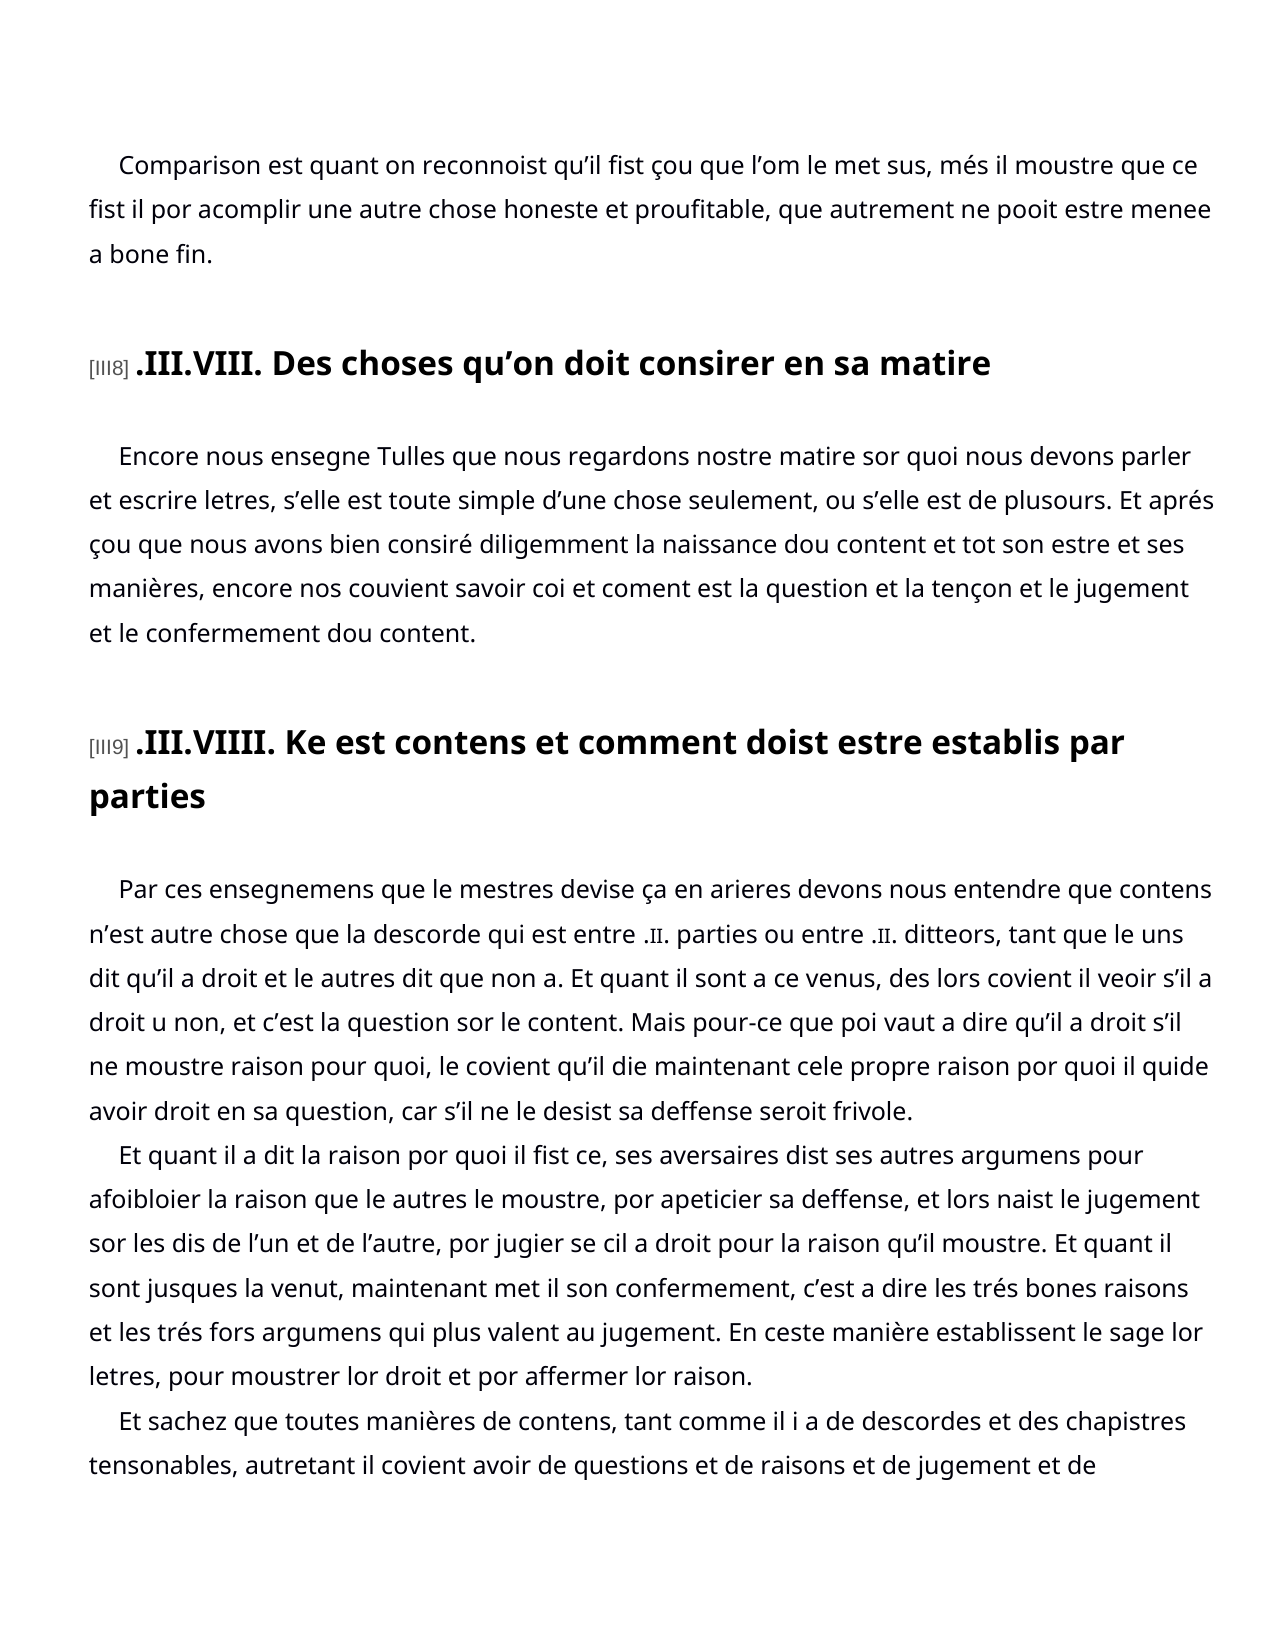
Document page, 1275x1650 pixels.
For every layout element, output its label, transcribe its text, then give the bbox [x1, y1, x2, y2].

subtitle [III8] .III.VIII. Des choses qu’on doit consirer en sa matire [89, 339, 1216, 385]
text Et quant il a dit la raison por quoi il fist ce, ses aversaires dist ses autres argumens pour afoibloier la raison que le autres le moustre, por apeticier sa deffense, et lors naist le jugement sor les dis de l’un et de l’autre, por jugier se cil a droit pour la raison qu’il moustre. Et quant il sont jusques la venut, maintenant met il son confermement, c’est a dire les trés bones raisons et les trés fors argumens qui plus valent au jugement. En ceste manière establissent le sage lor letres, pour moustrer lor droit et por affermer lor raison. [89, 1138, 1216, 1393]
text Encore nous ensegne Tulles que nous regardons nostre matire sor quoi nous devons parler et escrire letres, s’elle est toute simple d’une chose seulement, ou s’elle est de plusours. Et aprés çou que nous avons bien consiré diligemment la naissance dou content et tot son estre et ses manières, encore nos couvient savoir coi et coment est la question et la tençon et le jugement et le confermement dou content. [89, 438, 1216, 649]
subtitle [III9] .III.VIIII. Ke est contens et comment doist estre establis par parties [89, 719, 1216, 819]
text Et sachez que toutes manières de contens, tant comme il i a de descordes et des chapistres tensonables, autretant il covient avoir de questions et de raisons et de jugement et de [89, 1403, 1216, 1482]
text Comparison est quant on reconnoist qu’il fist çou que l’om le met sus, més il moustre que ce fist il por acomplir une autre chose honeste et proufitable, que autrement ne pooit estre menee a bone fin. [89, 148, 1216, 270]
text Par ces ensegnemens que le mestres devise ça en arieres devons nous entendre que contens n’est autre chose que la descorde qui est entre .ii. parties ou entre .ii. ditteors, tant que le uns dit qu’il a droit et le autres dit que non a. Et quant il sont a ce venus, des lors covient il veoir s’il a droit u non, et c’est la question sor le content. Mais pour-ce que poi vaut a dire qu’il a droit s’il ne moustre raison pour quoi, le covient qu’il die maintenant cele propre raison por quoi il quide avoir droit en sa question, car s’il ne le desist sa deffense seroit frivole. [89, 872, 1216, 1127]
